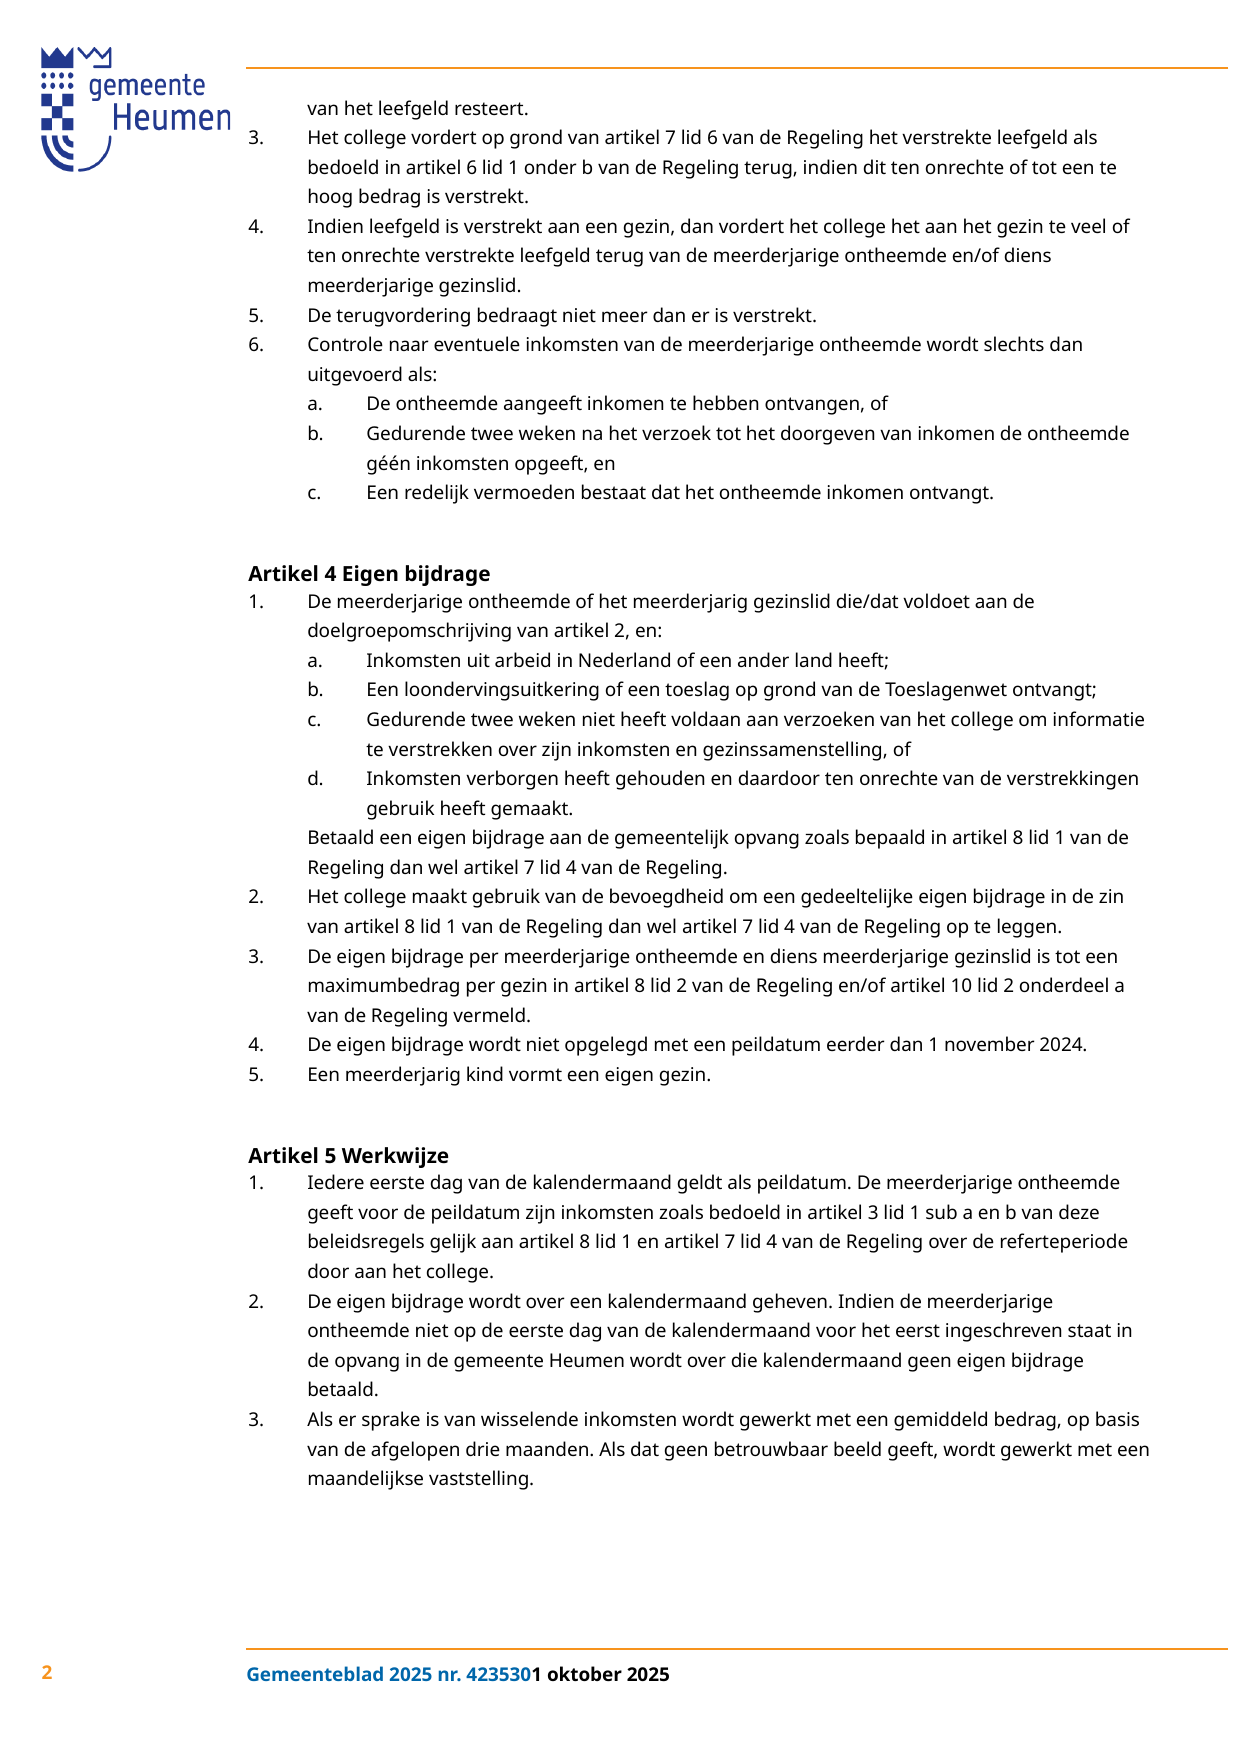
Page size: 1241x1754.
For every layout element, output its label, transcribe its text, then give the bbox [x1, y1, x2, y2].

list Gedurende twee weken na het verzoek tot het doorgeven van inkomen de ontheemde géén inkomsten opgeeft, en [307, 420, 1152, 476]
text Artikel 5 Werkwijze [248, 1141, 1152, 1169]
list Betaald een eigen bijdrage aan de gemeentelijk opvang zoals bepaald in artikel 8 lid 1 van de Regeling dan wel artikel 7 lid 4 van de Regeling. [248, 824, 1152, 880]
list Iedere eerste dag van de kalendermaand geldt als peildatum. De meerderjarige ontheemde geeft voor de peildatum zijn inkomsten zoals bedoeld in artikel 3 lid 1 sub a en b van deze beleidsregels gelijk aan artikel 8 lid 1 en artikel 7 lid 4 van de Regeling over de referteperiode door aan het college. [248, 1169, 1152, 1284]
list De eigen bijdrage per meerderjarige ontheemde en diens meerderjarige gezinslid is tot een maximumbedrag per gezin in artikel 8 lid 2 van de Regeling en/of artikel 10 lid 2 onderdeel a van de Regeling vermeld. [248, 943, 1152, 1028]
list De ontheemde aangeeft inkomen te hebben ontvangen, of [307, 391, 1152, 416]
list Inkomsten verborgen heeft gehouden en daardoor ten onrechte van de verstrekkingen gebruik heeft gemaakt. [307, 765, 1152, 821]
list Als er sprake is van wisselende inkomsten wordt gewerkt met een gemiddeld bedrag, op basis van de afgelopen drie maanden. Als dat geen betrouwbaar beeld geeft, wordt gewerkt met een maandelijkse vaststelling. [248, 1406, 1152, 1491]
list van het leefgeld resteert. [248, 95, 1152, 121]
list De terugvordering bedraagt niet meer dan er is verstrekt. [248, 302, 1152, 328]
list Controle naar eventuele inkomsten van de meerderjarige ontheemde wordt slechts dan uitgevoerd als: [248, 331, 1152, 387]
list De eigen bijdrage wordt niet opgelegd met een peildatum eerder dan 1 november 2024. [248, 1032, 1152, 1057]
list Het college maakt gebruik van de bevoegdheid om een gedeeltelijke eigen bijdrage in de zin van artikel 8 lid 1 van de Regeling dan wel artikel 7 lid 4 van de Regeling op te leggen. [248, 884, 1152, 939]
list Een redelijk vermoeden bestaat dat het ontheemde inkomen ontvangt. [307, 479, 1152, 505]
list Inkomsten uit arbeid in Nederland of een ander land heeft; [307, 647, 1152, 673]
text Artikel 4 Eigen bijdrage [248, 559, 1152, 588]
list Het college vordert op grond van artikel 7 lid 6 van de Regeling het verstrekte leefgeld als bedoeld in artikel 6 lid 1 onder b van de Regeling terug, indien dit ten onrechte of tot een te hoog bedrag is verstrekt. [248, 124, 1152, 209]
list De eigen bijdrage wordt over een kalendermaand geheven. Indien de meerderjarige ontheemde niet op de eerste dag van de kalendermaand voor het eerst ingeschreven staat in de opvang in de gemeente Heumen wordt over die kalendermaand geen eigen bijdrage betaald. [248, 1288, 1152, 1402]
list De meerderjarige ontheemde of het meerderjarig gezinslid die/dat voldoet aan de doelgroepomschrijving van artikel 2, en: [248, 588, 1152, 643]
list Indien leefgeld is verstrekt aan een gezin, dan vordert het college het aan het gezin te veel of ten onrechte verstrekte leefgeld terug van de meerderjarige ontheemde en/of diens meerderjarige gezinslid. [248, 213, 1152, 298]
picture [41, 47, 231, 172]
list Een meerderjarig kind vormt een eigen gezin. [248, 1061, 1152, 1087]
list Gedurende twee weken niet heeft voldaan aan verzoeken van het college om informatie te verstrekken over zijn inkomsten en gezinssamenstelling, of [307, 706, 1152, 761]
list Een loondervingsuitkering of een toeslag op grond van de Toeslagenwet ontvangt; [307, 677, 1152, 702]
